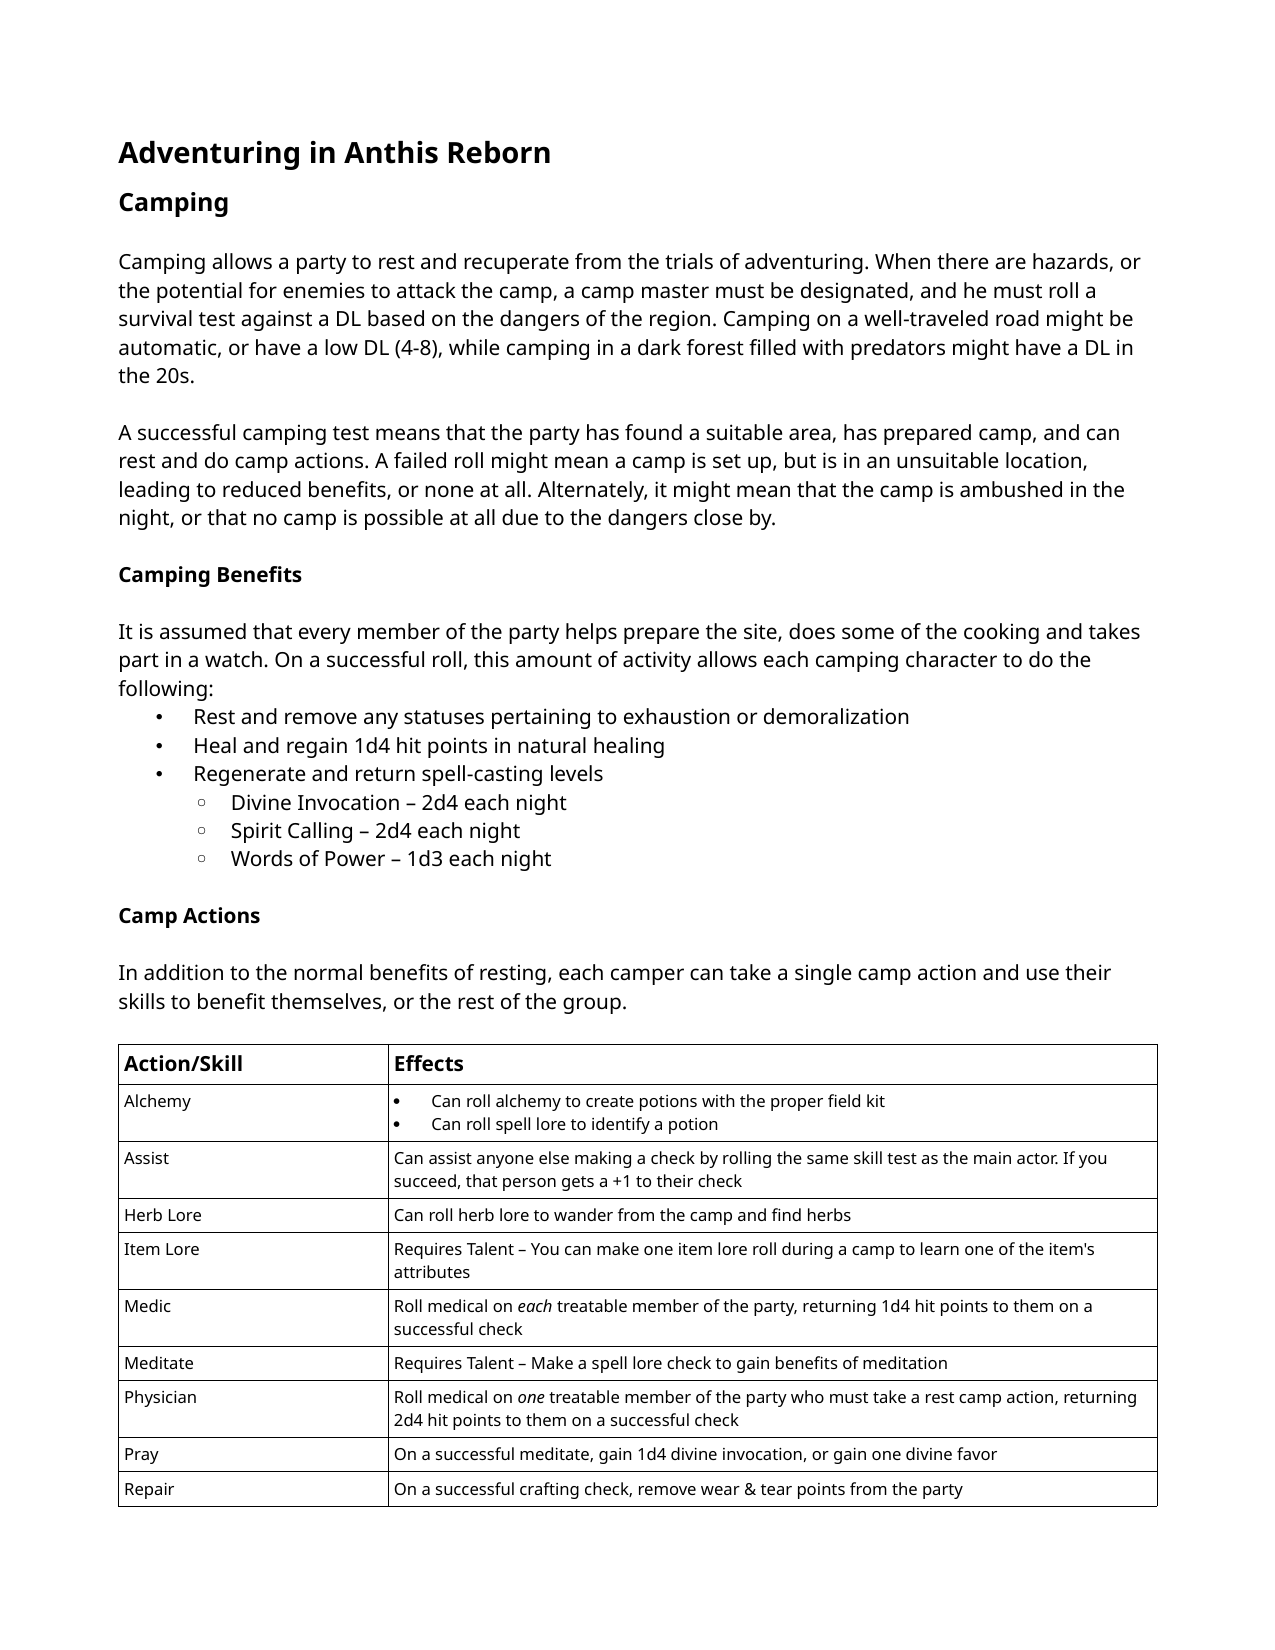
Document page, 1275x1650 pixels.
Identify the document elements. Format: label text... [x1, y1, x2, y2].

table_cell Roll medical on each treatable member of the party, returning 1d4 hit points to them on a successful check [389, 1290, 1157, 1346]
text Camping Benefits [118, 560, 1157, 589]
table_cell On a successful meditate, gain 1d4 divine invocation, or gain one divine favor [389, 1438, 1157, 1471]
table_cell Can roll alchemy to create potions with the proper field kit Can roll spell lore to identify a potion [389, 1085, 1157, 1141]
list Divine Invocation – 2d4 each night [193, 788, 1157, 816]
table_cell Requires Talent – You can make one item lore roll during a camp to learn one of the item's attributes [389, 1233, 1157, 1289]
table_cell Pray [119, 1438, 388, 1471]
text Camping [118, 185, 1157, 219]
list Regenerate and return spell-casting levels [156, 759, 1157, 788]
table_cell Can roll herb lore to wander from the camp and find herbs [389, 1199, 1157, 1232]
table_cell Roll medical on one treatable member of the party who must take a rest camp action, returning 2d4 hit points to them on a successful check [389, 1381, 1157, 1437]
table_cell Meditate [119, 1347, 388, 1380]
table_cell Alchemy [119, 1085, 388, 1141]
list Rest and remove any statuses pertaining to exhaustion or demoralization [156, 702, 1157, 731]
table_cell Assist [119, 1142, 388, 1198]
table_cell On a successful crafting check, remove wear & tear points from the party [389, 1472, 1157, 1506]
subtitle Adventuring in Anthis Reborn [118, 133, 1157, 172]
table_cell Physician [119, 1381, 388, 1437]
table_cell Repair [119, 1472, 388, 1506]
list Heal and regain 1d4 hit points in natural healing [156, 731, 1157, 759]
table_cell Medic [119, 1290, 388, 1346]
text It is assumed that every member of the party helps prepare the site, does some of the cooking and takes part in a watch. On a successful roll, this amount of activity allows each camping character to do the following: [118, 617, 1157, 702]
list Spirit Calling – 2d4 each night [193, 816, 1157, 844]
text Camp Actions [118, 901, 1157, 930]
table_cell Item Lore [119, 1233, 388, 1289]
table_header Effects [389, 1045, 1157, 1084]
list Words of Power – 1d3 each night [193, 844, 1157, 873]
text Camping allows a party to rest and recuperate from the trials of adventuring. When there are hazards, or the potential for enemies to attack the camp, a camp master must be designated, and he must roll a survival test against a DL based on the dangers of the region. Camping on a well-traveled road might be automatic, or have a low DL (4-8), while camping in a dark forest filled with predators might have a DL in the 20s. [118, 247, 1157, 389]
table_cell Herb Lore [119, 1199, 388, 1232]
table_header Action/Skill [119, 1045, 388, 1084]
text In addition to the normal benefits of resting, each camper can take a single camp action and use their skills to benefit themselves, or the rest of the group. [118, 958, 1157, 1015]
table_cell Can assist anyone else making a check by rolling the same skill test as the main actor. If you succeed, that person gets a +1 to their check [389, 1142, 1157, 1198]
text A successful camping test means that the party has found a suitable area, has prepared camp, and can rest and do camp actions. A failed roll might mean a camp is set up, but is in an unsuitable location, leading to reduced benefits, or none at all. Alternately, it might mean that the camp is ambushed in the night, or that no camp is possible at all due to the dangers close by. [118, 418, 1157, 532]
table_cell Requires Talent – Make a spell lore check to gain benefits of meditation [389, 1347, 1157, 1380]
